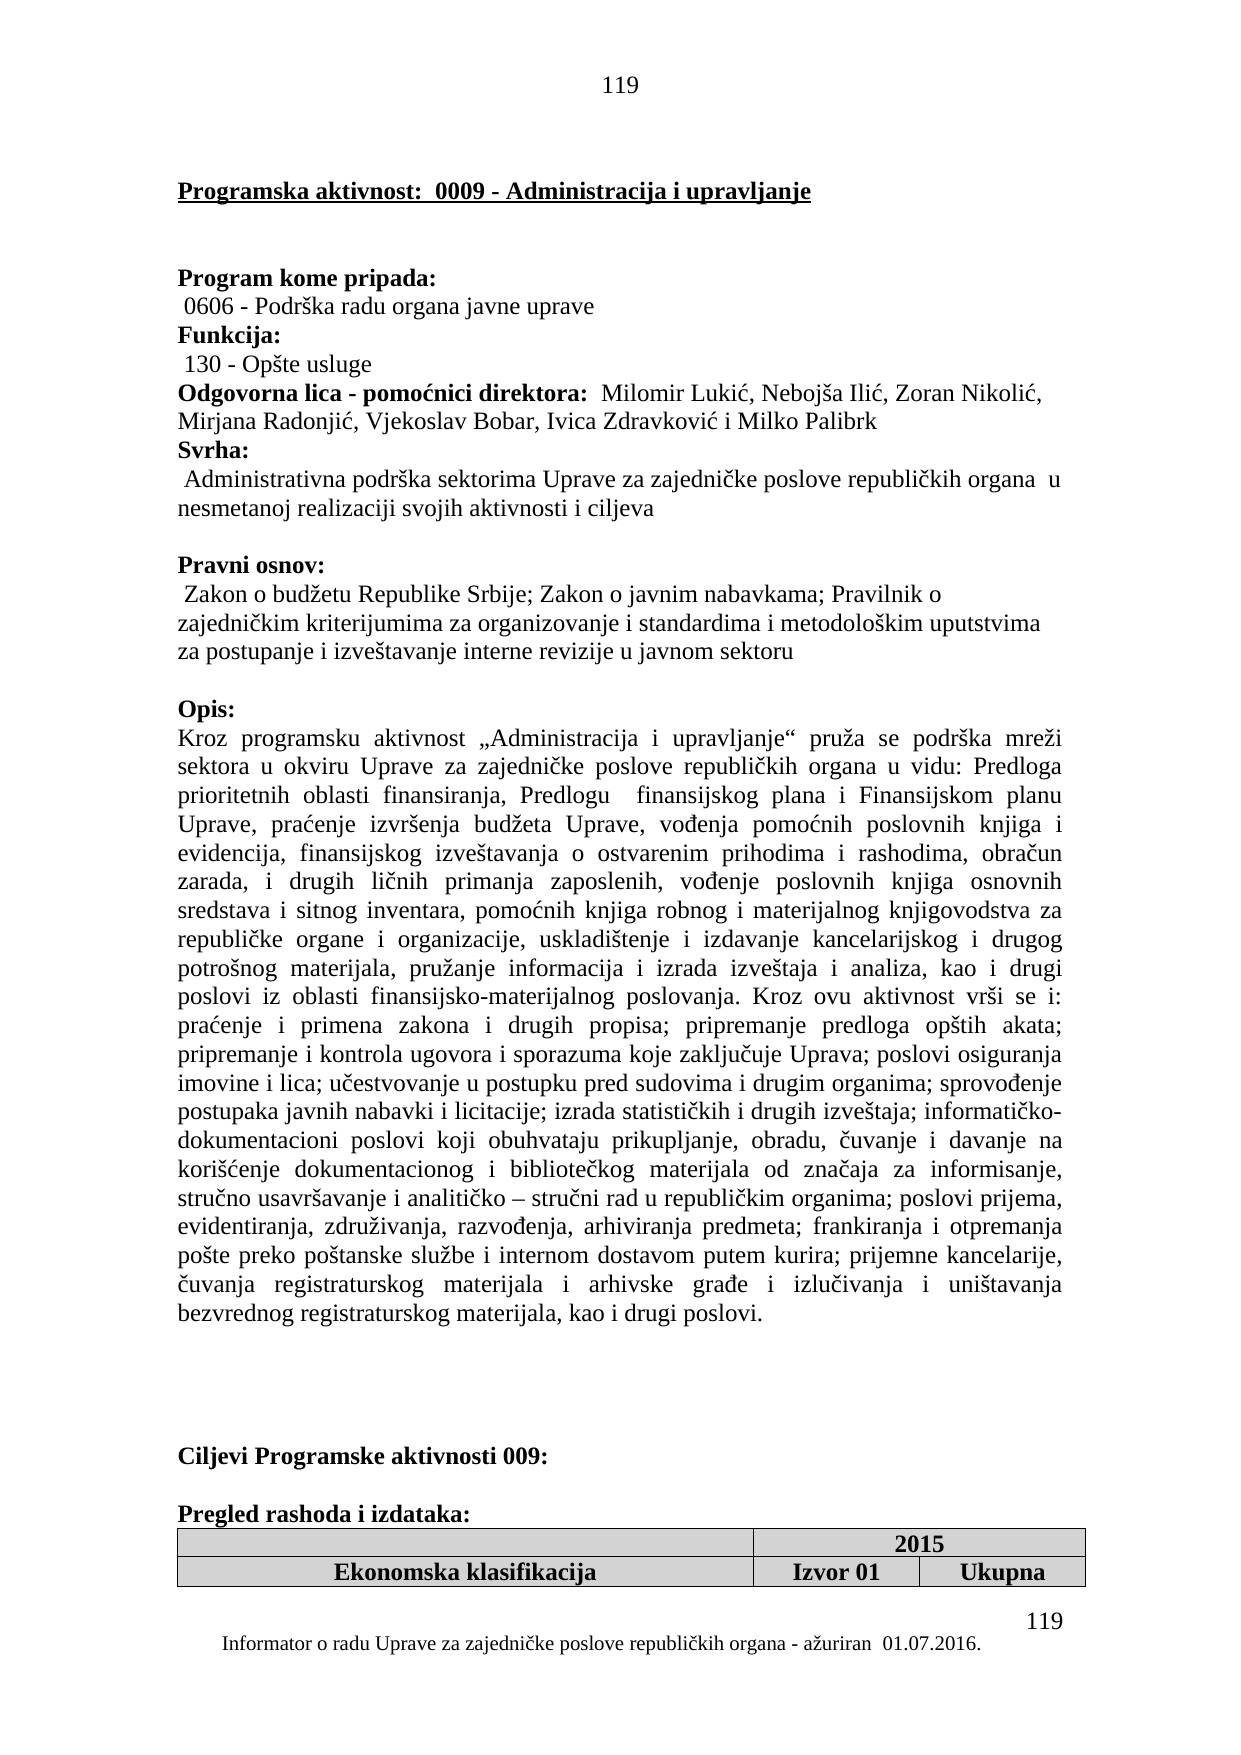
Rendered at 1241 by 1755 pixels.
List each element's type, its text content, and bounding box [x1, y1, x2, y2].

table_cell Ekonomska klasifikacija [178, 1557, 753, 1586]
text Zakon o budžetu Republike Srbije; Zakon o javnim nabavkama; Pravilnik o zajedničkim kriterijumima za organizovanje i standardima i metodološkim uputstvima za postupanje i izveštavanje interne revizije u javnom sektoru [177, 579, 1063, 665]
text 130 - Opšte usluge Odgovorna lica - pomoćnici direktora: Milomir Lukić, Nebojša Ilić, Zoran Nikolić, Mirjana Radonjić, Vjekoslav Bobar, Ivica Zdravković i Milko Palibrk Svrha: [177, 349, 1063, 464]
table_cell Ukupna [920, 1557, 1085, 1586]
text Programska aktivnost: 0009 - Administracija i upravlјanje [177, 148, 1063, 205]
text Cilјevi Programske aktivnosti 009: [177, 1441, 1063, 1470]
text Pravni osnov: [177, 521, 1063, 579]
table_cell Izvor 01 [754, 1557, 919, 1586]
table_header [178, 1529, 753, 1556]
text 0606 - Podrška radu organa javne uprave Funkcija: [177, 291, 1063, 349]
text Administrativna podrška sektorima Uprave za zajedničke poslove republičkih organa u nesmetanoj realizaciji svojih aktivnosti i cilјeva [177, 464, 1063, 521]
table_header 2015 [754, 1529, 1085, 1556]
text Pregled rashoda i izdataka: [177, 1470, 1063, 1528]
text Opis: [177, 665, 1063, 723]
text Kroz programsku aktivnost „Administracija i upravlјanje“ pruža se podrška mreži sektora u okviru Uprave za zajedničke poslove republičkih organa u vidu: Predloga prioritetnih oblasti finansiranja, Predlogu finansijskog plana i Finansijskom planu Uprave, praćenje izvršenja budžeta Uprave, vođenja pomoćnih poslovnih knjiga i evidencija, finansijskog izveštavanja o ostvarenim prihodima i rashodima, obračun zarada, i drugih ličnih primanja zaposlenih, vođenje poslovnih knjiga osnovnih sredstava i sitnog inventara, pomoćnih knjiga robnog i materijalnog knjigovodstva za republičke organe i organizacije, uskladištenje i izdavanje kancelarijskog i drugog potrošnog materijala, pružanje informacija i izrada izveštaja i analiza, kao i drugi poslovi iz oblasti finansijsko-materijalnog poslovanja. Kroz ovu aktivnost vrši se i: praćenje i primena zakona i drugih propisa; pripremanje predloga opštih akata; pripremanje i kontrola ugovora i sporazuma koje zaklјučuje Uprava; poslovi osiguranja imovine i lica; učestvovanje u postupku pred sudovima i drugim organima; sprovođenje postupaka javnih nabavki i licitacije; izrada statističkih i drugih izveštaja; informatičko-dokumentacioni poslovi koji obuhvataju prikuplјanje, obradu, čuvanje i davanje na korišćenje dokumentacionog i bibliotečkog materijala od značaja za informisanje, stručno usavršavanje i analitičko – stručni rad u republičkim organima; poslovi prijema, evidentiranja, združivanja, razvođenja, arhiviranja predmeta; frankiranja i otpremanja pošte preko poštanske službe i internom dostavom putem kurira; prijemne kancelarije, čuvanja registraturskog materijala i arhivske građe i izlučivanja i uništavanja bezvrednog registraturskog materijala, kao i drugi poslovi. [177, 723, 1063, 1326]
text Program kome pripada: [177, 234, 1063, 291]
